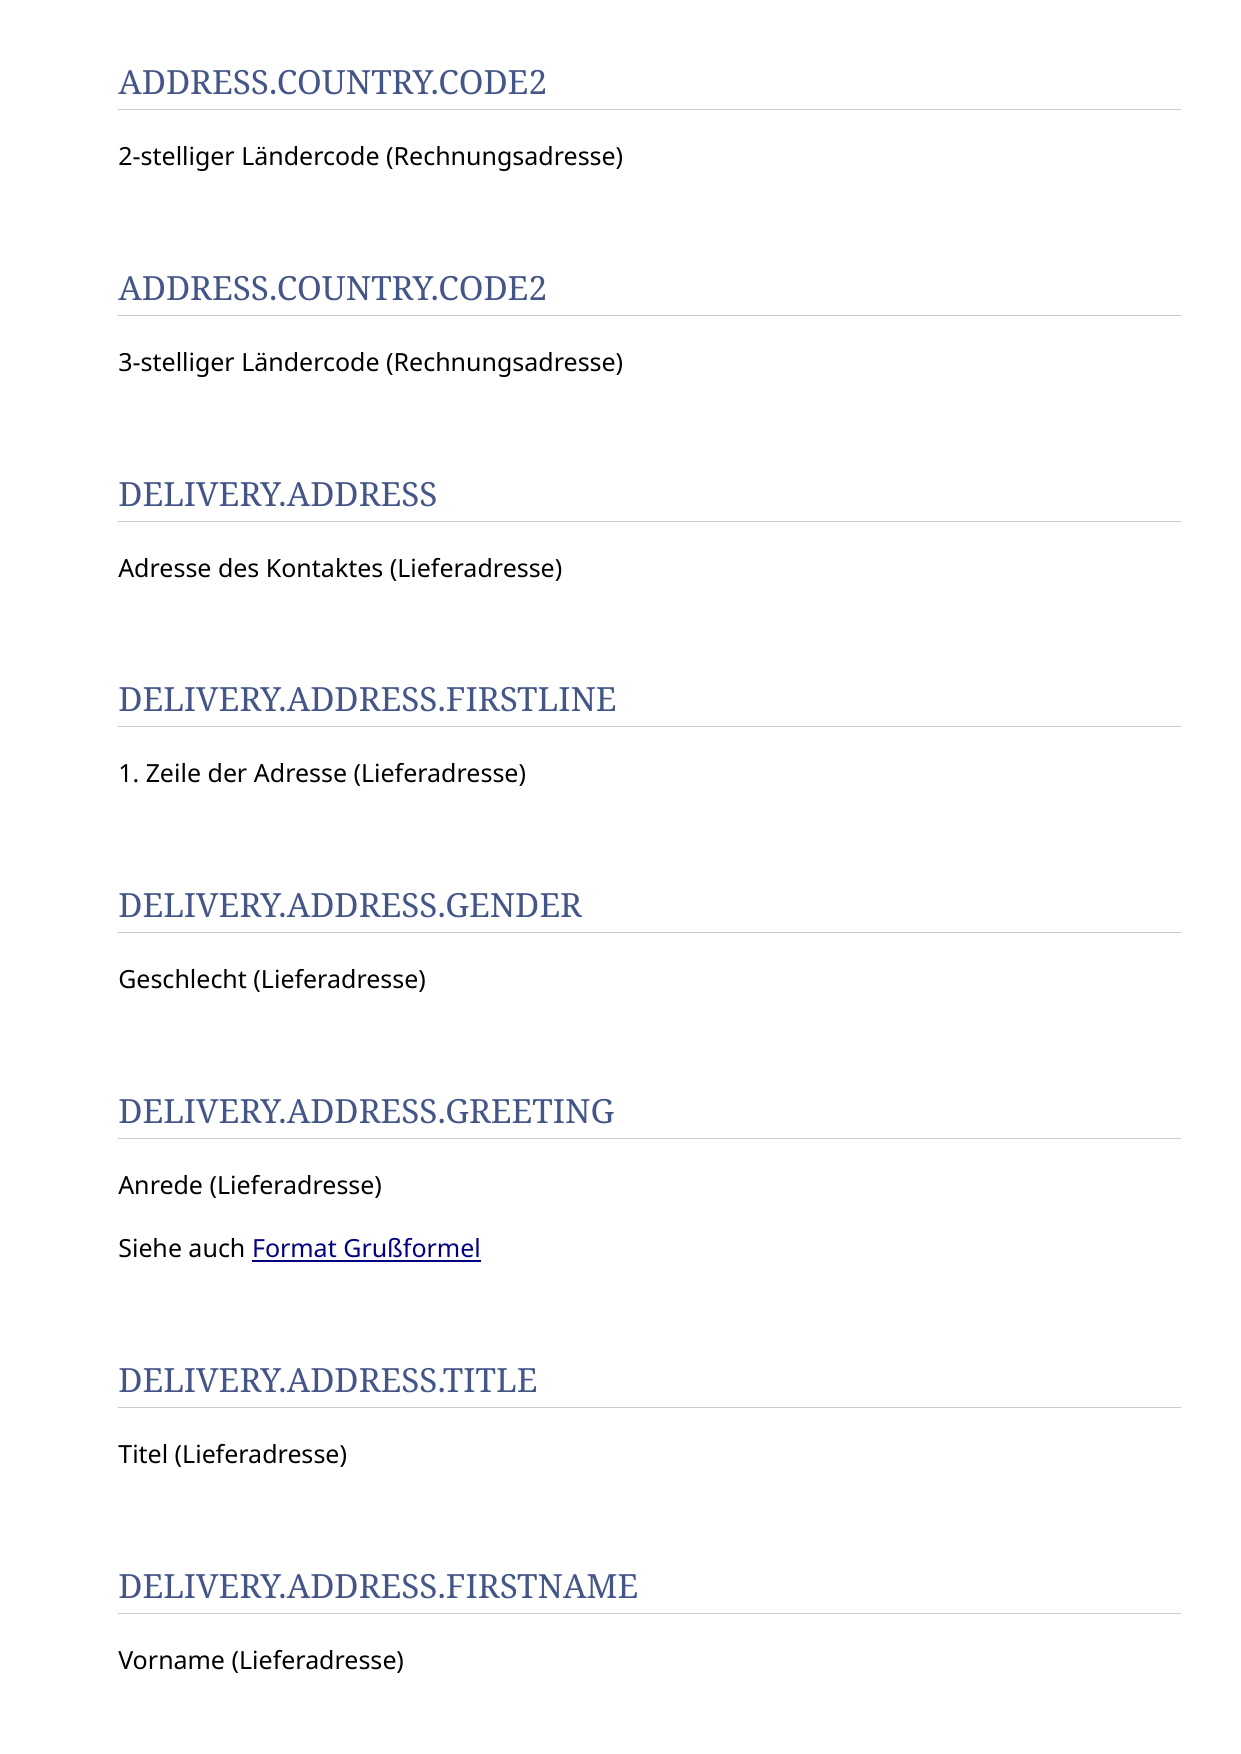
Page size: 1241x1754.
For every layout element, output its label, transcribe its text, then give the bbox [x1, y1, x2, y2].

text 2-stelliger Ländercode (Rechnungsadresse) [118, 139, 1181, 173]
text Siehe auch Format Grußformel [118, 1231, 1181, 1265]
subtitle DELIVERY.ADDRESS.FIRSTNAME [118, 1563, 1181, 1613]
subtitle DELIVERY.ADDRESS.FIRSTLINE [118, 676, 1181, 726]
subtitle ADDRESS.COUNTRY.CODE2 [118, 265, 1181, 315]
text Vorname (Lieferadresse) [118, 1642, 1181, 1676]
subtitle DELIVERY.ADDRESS.GENDER [118, 882, 1181, 932]
text Titel (Lieferadresse) [118, 1437, 1181, 1471]
text Geschlecht (Lieferadresse) [118, 962, 1181, 996]
subtitle ADDRESS.COUNTRY.CODE2 [118, 59, 1181, 109]
subtitle DELIVERY.ADDRESS [118, 471, 1181, 521]
subtitle DELIVERY.ADDRESS.GREETING [118, 1088, 1181, 1138]
text Anrede (Lieferadresse) [118, 1167, 1181, 1201]
text 1. Zeile der Adresse (Lieferadresse) [118, 756, 1181, 790]
text Adresse des Kontaktes (Lieferadresse) [118, 550, 1181, 584]
subtitle DELIVERY.ADDRESS.TITLE [118, 1357, 1181, 1407]
text 3-stelliger Ländercode (Rechnungsadresse) [118, 344, 1181, 378]
